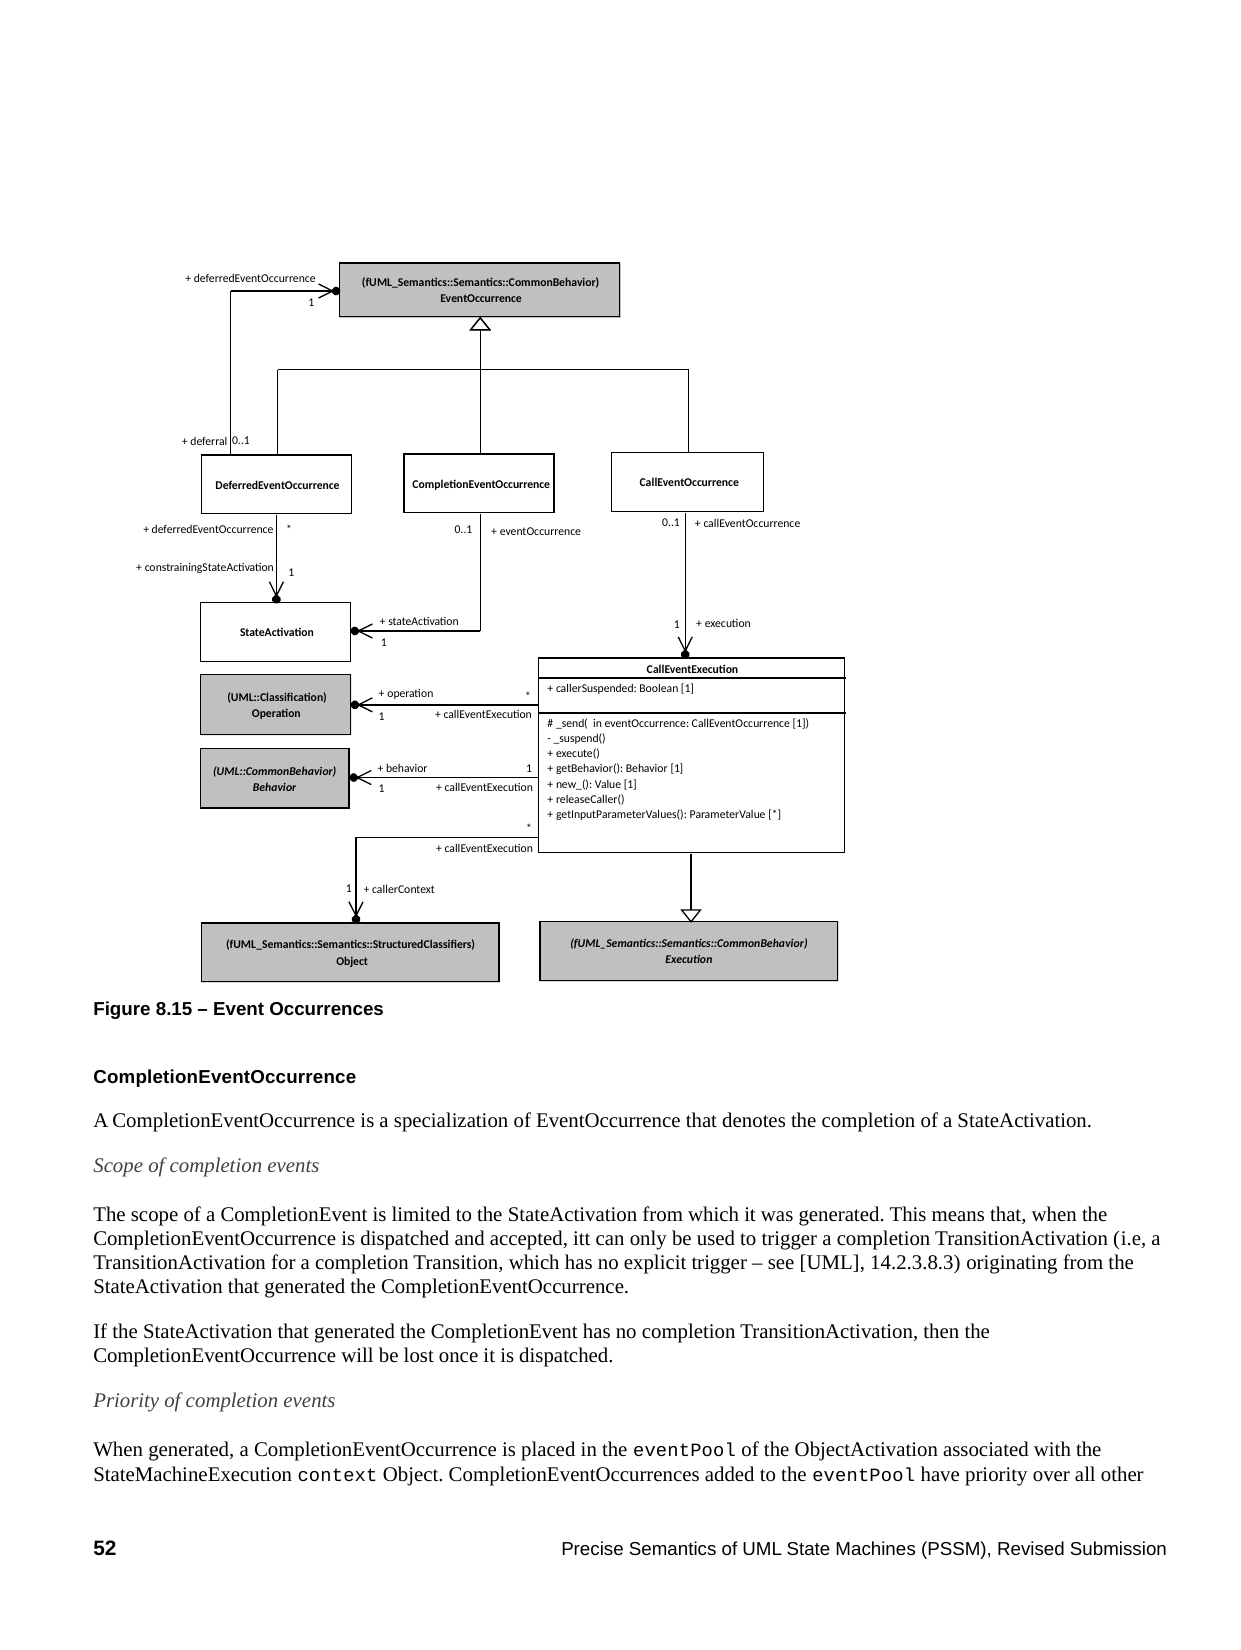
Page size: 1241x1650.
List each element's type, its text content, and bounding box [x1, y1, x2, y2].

subtitle CompletionEventOccurrence [93, 1066, 1164, 1087]
text When generated, a CompletionEventOccurrence is placed in the eventPool of the ObjectActivation associated with the StateMachineExecution context Object. CompletionEventOccurrences added to the eventPool have priority over all other [93, 1437, 1164, 1487]
text Figure 8.15 – Event Occurrences [93, 243, 1164, 1020]
subtitle Scope of completion events [93, 1153, 1164, 1177]
text If the StateActivation that generated the CompletionEvent has no completion TransitionActivation, then the CompletionEventOccurrence will be lost once it is dispatched. [93, 1319, 1164, 1367]
text The scope of a CompletionEvent is limited to the StateActivation from which it was generated. This means that, when the CompletionEventOccurrence is dispatched and accepted, itt can only be used to trigger a completion TransitionActivation (i.e, a TransitionActivation for a completion Transition, which has no explicit trigger – see [UML], 14.2.3.8.3) originating from the StateActivation that generated the CompletionEventOccurrence. [93, 1202, 1164, 1298]
text A CompletionEventOccurrence is a specialization of EventOccurrence that denotes the completion of a StateActivation. [93, 1108, 1164, 1132]
subtitle Priority of completion events [93, 1388, 1164, 1412]
